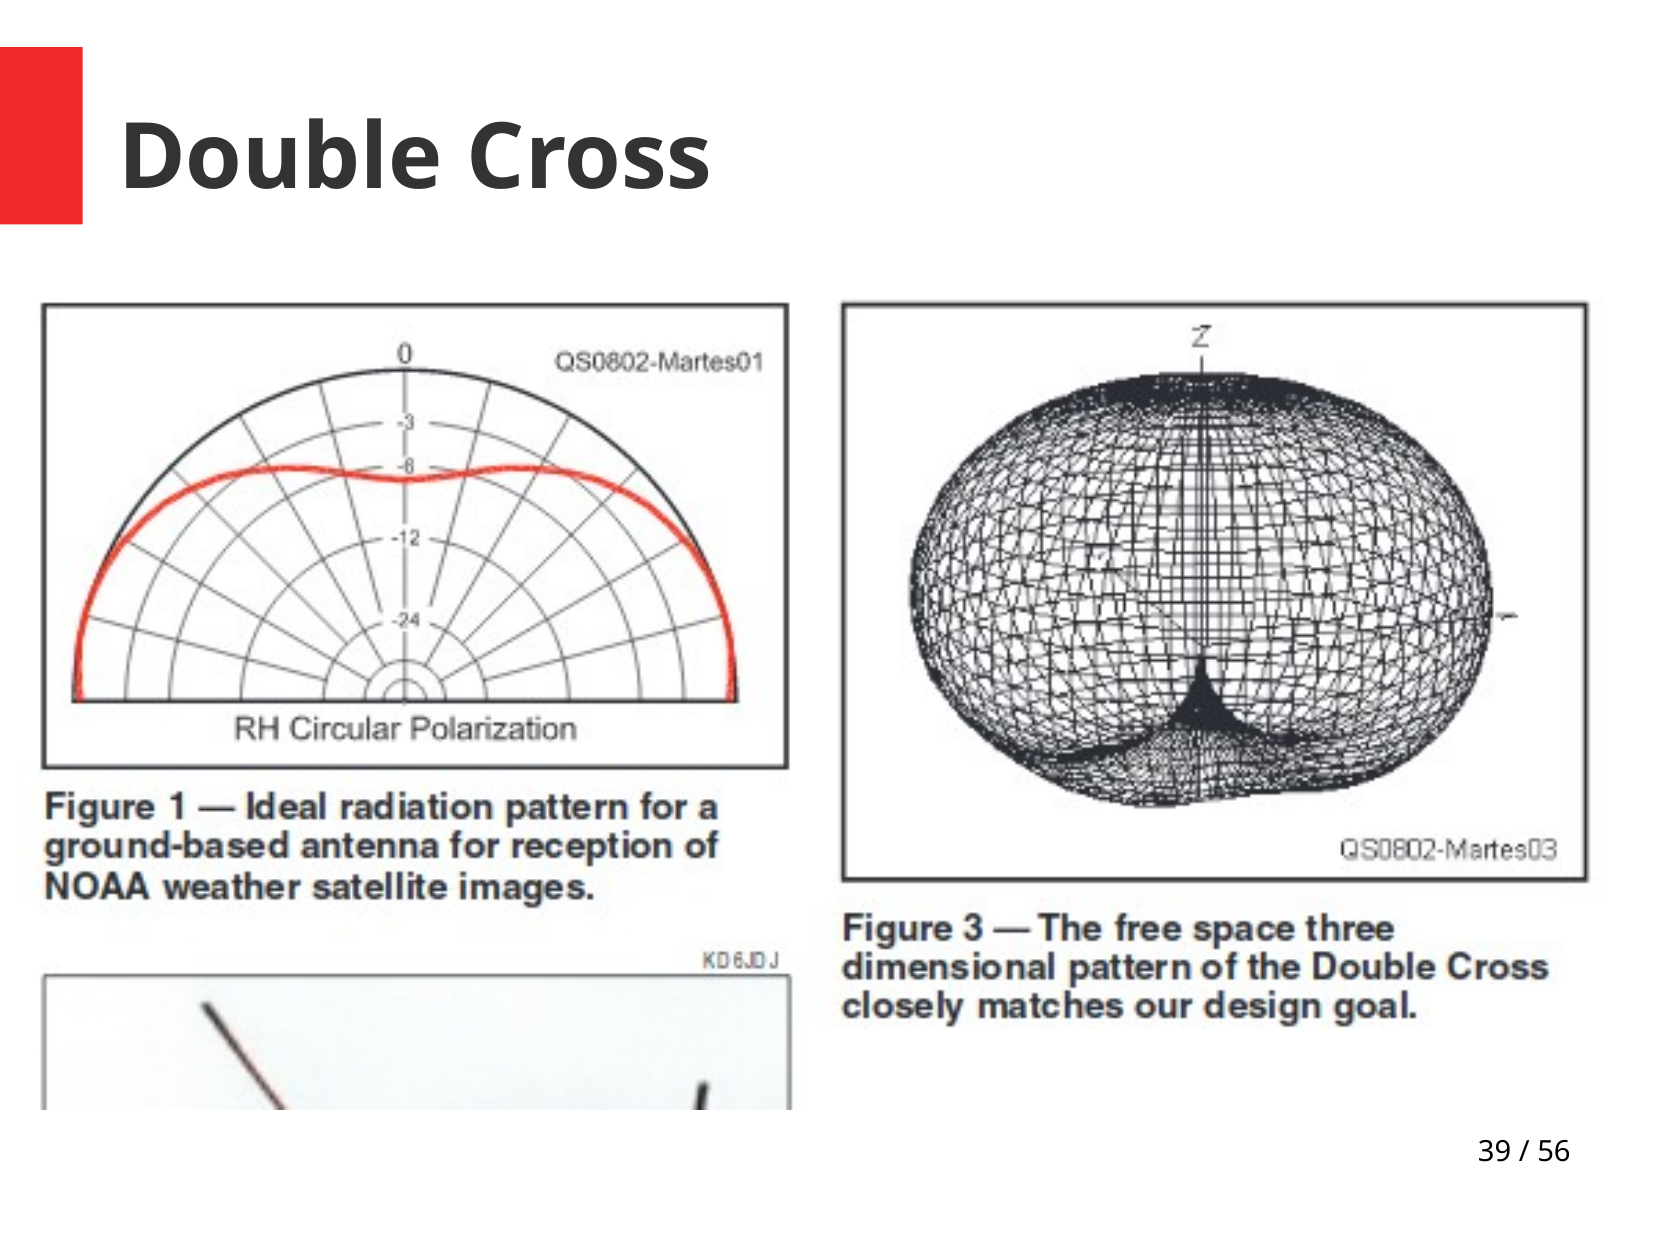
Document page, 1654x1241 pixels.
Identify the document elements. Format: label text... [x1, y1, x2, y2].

title Double Cross [118, 49, 1571, 257]
picture [17, 279, 1654, 1111]
